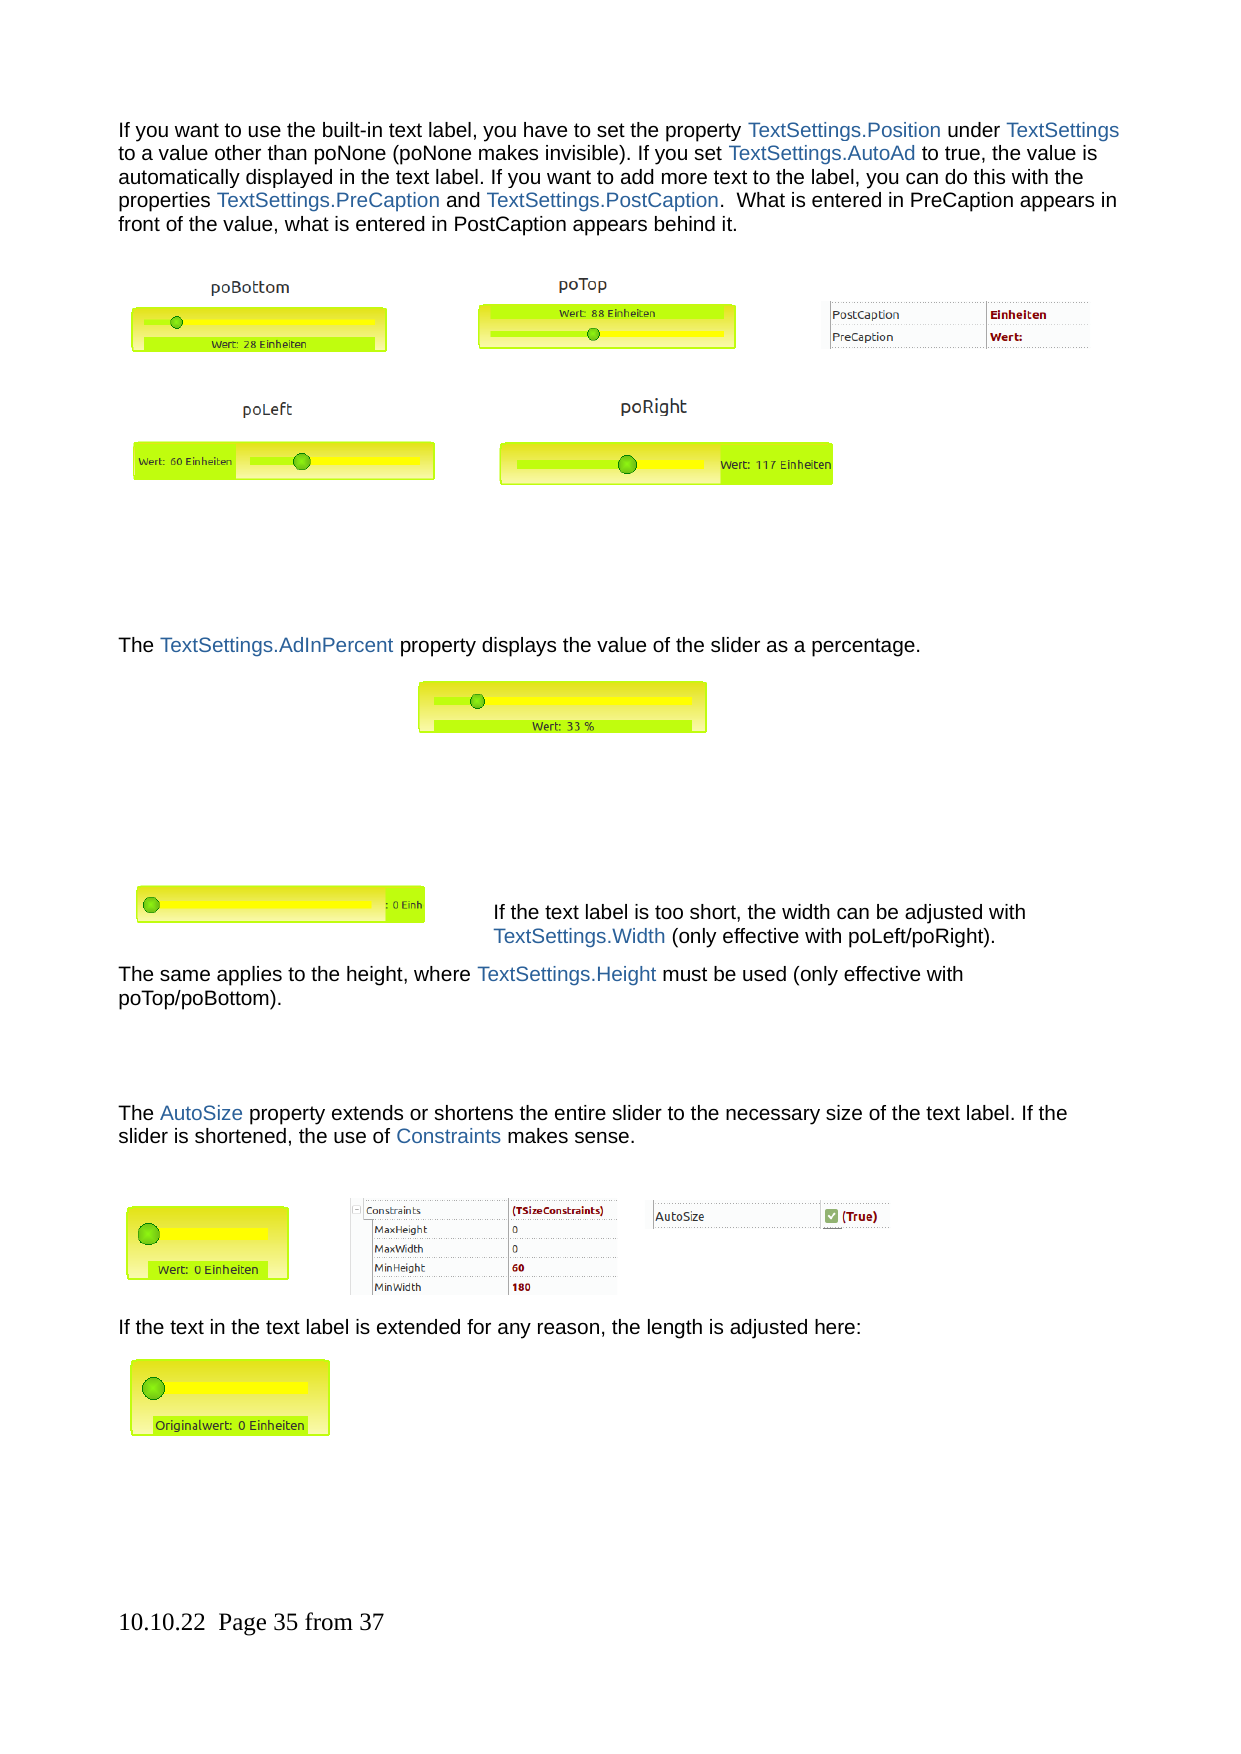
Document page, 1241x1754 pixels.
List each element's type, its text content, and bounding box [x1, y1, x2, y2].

picture [123, 1353, 338, 1444]
text The AutoSize property extends or shortens the entire slider to the necessary size of the text label. If the slider is shortened, the use of Constraints makes sense. [118, 1101, 1122, 1148]
picture [480, 386, 842, 494]
text If the text in the text label is extended for any reason, the length is adjusted here: [118, 1316, 1122, 1339]
text If the text label is too short, the width can be adjusted with TextSettings.Width (only effective with poLeft/poRight). [118, 901, 1122, 948]
text The TextSettings.AdInPercent property displays the value of the slider as a percentage. [118, 633, 1122, 657]
picture [348, 1198, 618, 1295]
picture [644, 1200, 890, 1229]
picture [469, 270, 749, 358]
picture [118, 270, 399, 364]
picture [118, 1198, 303, 1289]
text The same applies to the height, where TextSettings.Height must be used (only effective with poTop/poBottom). [118, 963, 1122, 1010]
picture [126, 874, 438, 932]
picture [821, 301, 1091, 349]
text If you want to use the built-in text label, you have to set the property TextSettings.Position under TextSettings to a value other than poNone (poNone makes invisible). If you set TextSettings.AutoAd to true, the value is automatically displayed in the text label. If you want to add more text to the label, you can do this with the properties TextSettings.PreCaption and TextSettings.PostCaption. What is entered in PreCaption appears in front of the value, what is entered in PostCaption appears behind it. [118, 118, 1122, 236]
picture [120, 395, 445, 493]
picture [409, 671, 715, 743]
